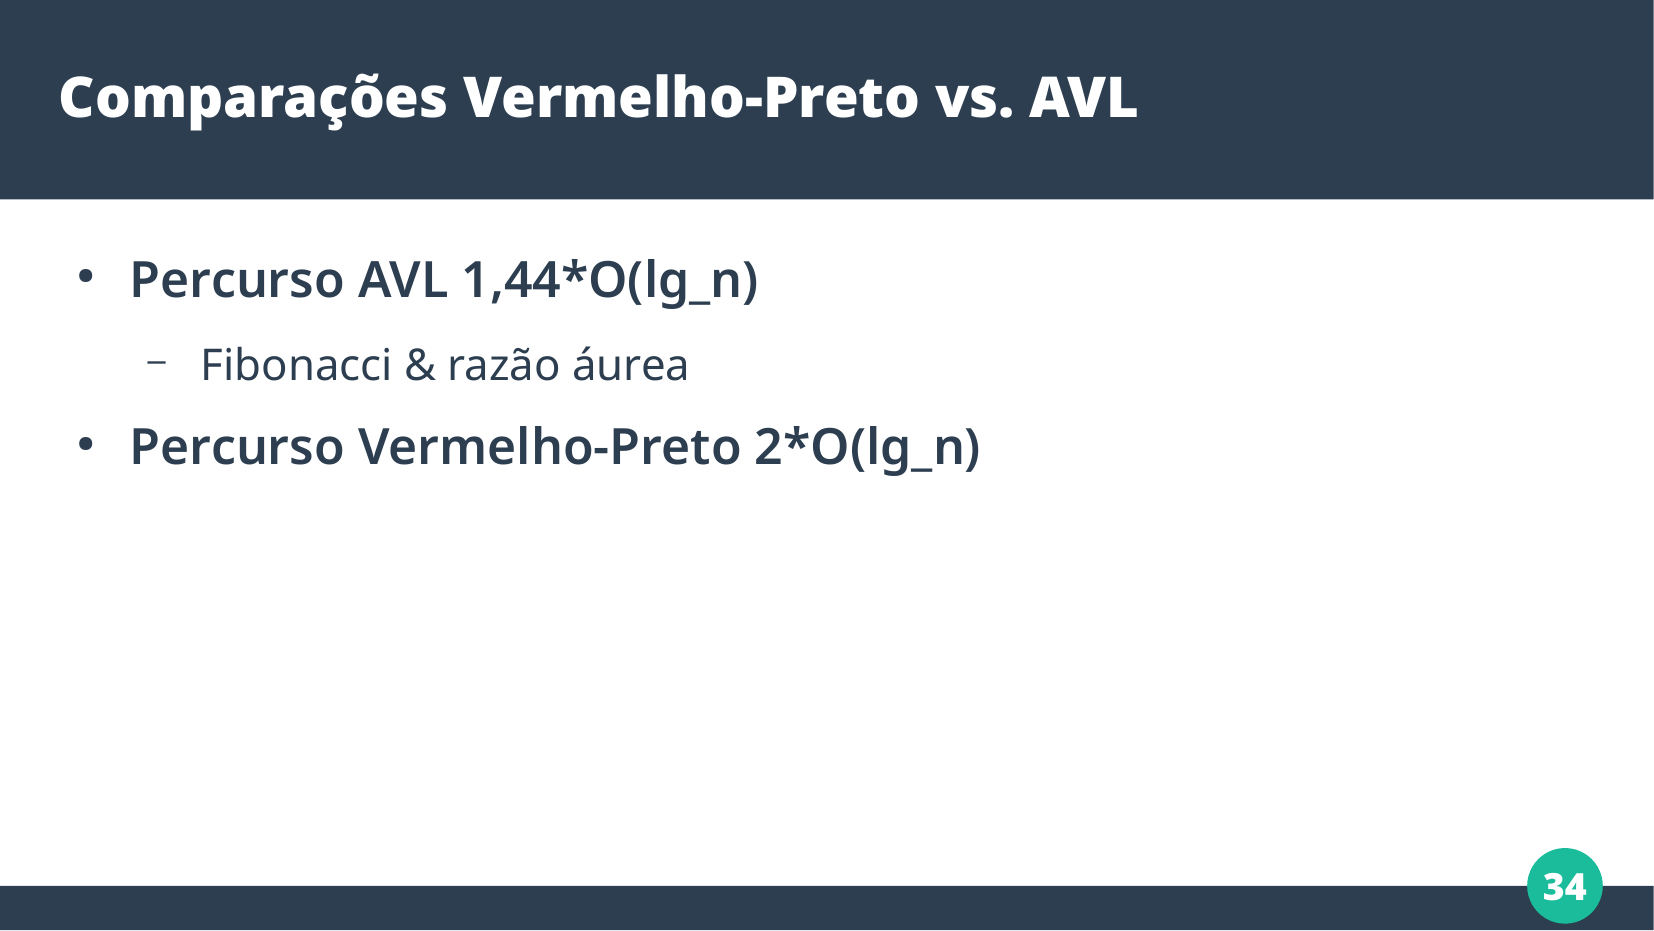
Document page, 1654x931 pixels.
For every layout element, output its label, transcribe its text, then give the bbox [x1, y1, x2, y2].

list Percurso AVL 1,44*O(lg_n) Fibonacci & razão áurea Percurso Vermelho-Preto 2*O(lg_n) [59, 243, 1595, 864]
title Comparações Vermelho-Preto vs. AVL [59, 37, 1595, 156]
